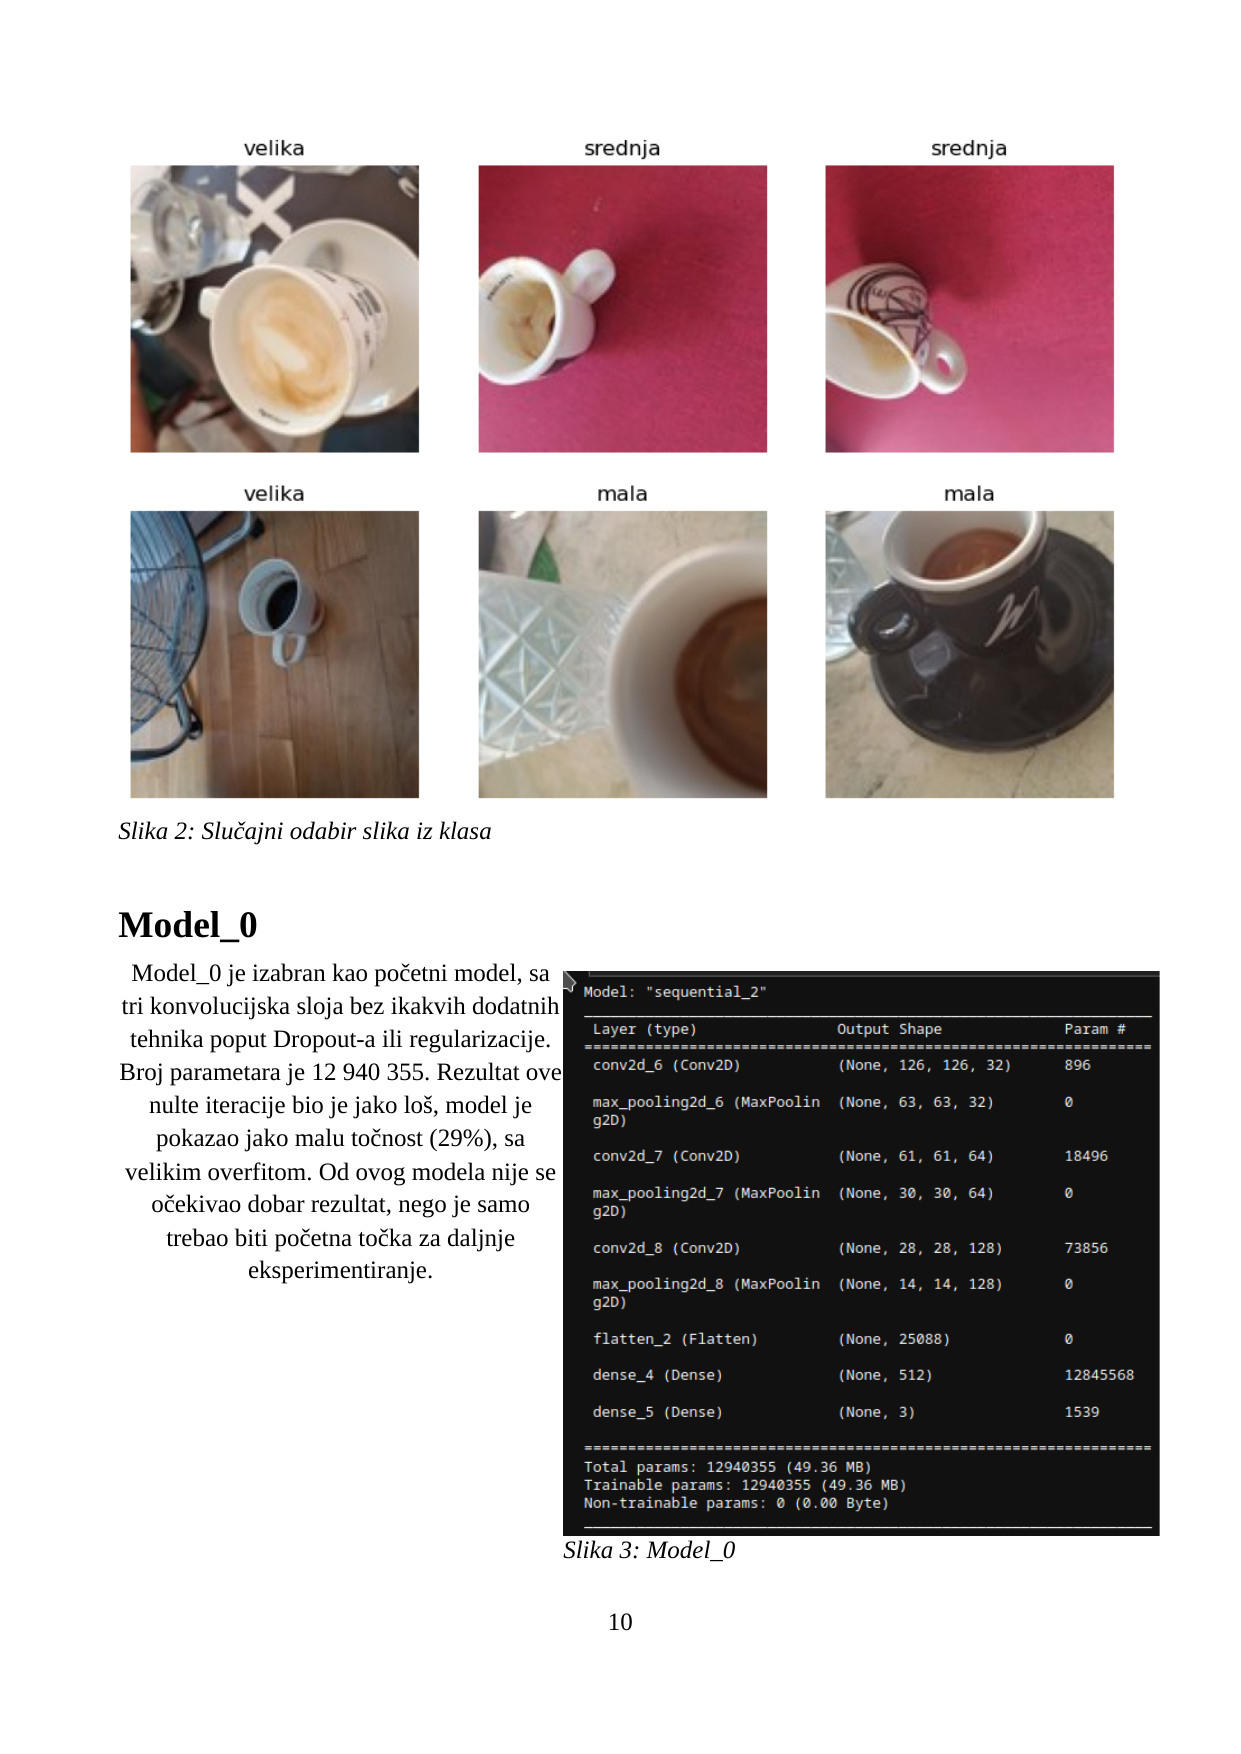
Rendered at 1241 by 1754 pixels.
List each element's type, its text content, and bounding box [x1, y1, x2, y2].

text Slika 2: Slučajni odabir slika iz klasa [118, 816, 1122, 845]
picture [118, 130, 1123, 816]
picture [563, 971, 1160, 1536]
text Slika 3: Model_0 [563, 1536, 1160, 1564]
subtitle Model_0 [118, 903, 1122, 946]
text Model_0 je izabran kao početni model, sa tri konvolucijska sloja bez ikakvih dodatnih tehnika poput Dropout-a ili regularizacije. Broj parametara je 12 940 355. Rezultat ove nulte iteracije bio je jako loš, model je pokazao jako malu točnost (29%), sa velikim overfitom. Od ovog modela nije se očekivao dobar rezultat, nego je samo trebao biti početna točka za daljnje eksperimentiranje. [118, 958, 1160, 1284]
